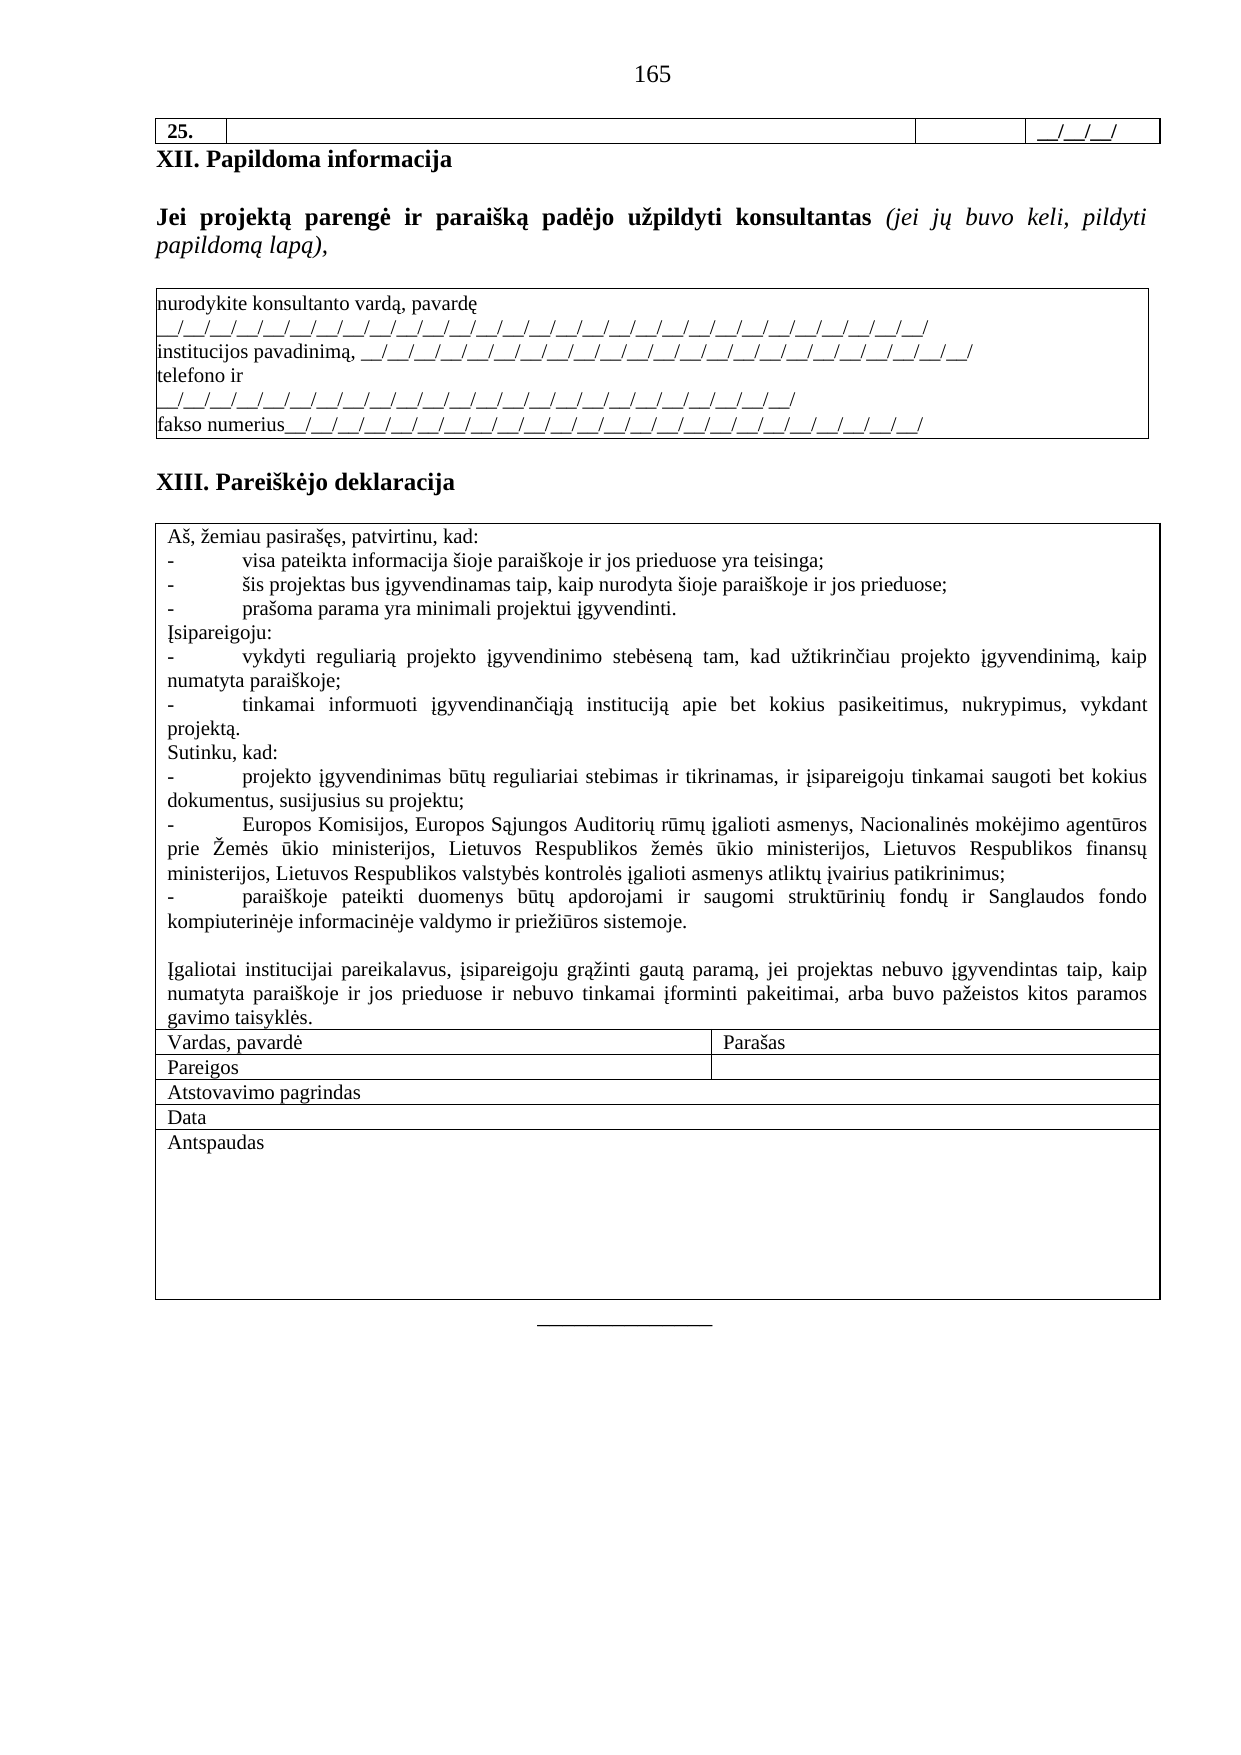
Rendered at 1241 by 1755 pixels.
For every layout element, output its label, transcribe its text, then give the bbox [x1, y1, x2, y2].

table_cell __/__/__/ [1026, 119, 1159, 143]
table_cell Data [156, 1105, 1159, 1129]
table_cell 25. [156, 119, 226, 143]
text fakso numerius__/__/__/__/__/__/__/__/__/__/__/__/__/__/__/__/__/__/__/__/__/__/__/__/ [157, 408, 1148, 438]
text Jei projektą parengė ir paraišką padėjo užpildyti konsultantas (jei jų buvo keli, pildyti papildomą lapą), [156, 202, 1149, 259]
text telefono ir [157, 360, 1148, 384]
table_cell Antspaudas [156, 1130, 1159, 1299]
table_cell [712, 1055, 1159, 1079]
text __/__/__/__/__/__/__/__/__/__/__/__/__/__/__/__/__/__/__/__/__/__/__/__/__/__/__/__/__/ [157, 312, 1148, 336]
table_cell Vardas, pavardė [156, 1030, 711, 1054]
table_header Aš, žemiau pasirašęs, patvirtinu, kad: - visa pateikta informacija šioje paraiškoje ir jos prieduose yra teisinga; - šis projektas bus įgyvendinamas taip, kaip nurodyta šioje paraiškoje ir jos prieduose; - prašoma parama yra minimali projektui įgyvendinti. Įsipareigoju: - vykdyti reguliarią projekto įgyvendinimo stebėseną tam, kad užtikrinčiau projekto įgyvendinimą, kaip numatyta paraiškoje; - tinkamai informuoti įgyvendinančiąją instituciją apie bet kokius pasikeitimus, nukrypimus, vykdant projektą. Sutinku, kad: - projekto įgyvendinimas būtų reguliariai stebimas ir tikrinamas, ir įsipareigoju tinkamai saugoti bet kokius dokumentus, susijusius su projektu; - Europos Komisijos, Europos Sąjungos Auditorių rūmų įgalioti asmenys, Nacionalinės mokėjimo agentūros prie Žemės ūkio ministerijos, Lietuvos Respublikos žemės ūkio ministerijos, Lietuvos Respublikos finansų ministerijos, Lietuvos Respublikos valstybės kontrolės įgalioti asmenys atliktų įvairius patikrinimus; - paraiškoje pateikti duomenys būtų apdorojami ir saugomi struktūrinių fondų ir Sanglaudos fondo kompiuterinėje informacinėje valdymo ir priežiūros sistemoje. Įgaliotai institucijai pareikalavus, įsipareigoju grąžinti gautą paramą, jei projektas nebuvo įgyvendintas taip, kaip numatyta paraiškoje ir jos prieduose ir nebuvo tinkamai įforminti pakeitimai, arba buvo pažeistos kitos paramos gavimo taisyklės. [156, 524, 1159, 1029]
text institucijos pavadinimą, __/__/__/__/__/__/__/__/__/__/__/__/__/__/__/__/__/__/__/__/__/__/__/ [157, 336, 1148, 360]
table_cell Atstovavimo pagrindas [156, 1080, 1159, 1104]
table_cell Parašas [712, 1030, 1159, 1054]
text ______________ [99, 1300, 1149, 1328]
table_cell [916, 119, 1025, 143]
text XII. Papildoma informacija [156, 144, 1149, 173]
text nurodykite konsultanto vardą, pavardę [157, 289, 1148, 312]
text __/__/__/__/__/__/__/__/__/__/__/__/__/__/__/__/__/__/__/__/__/__/__/__/ [157, 384, 1148, 408]
text XIII. Pareiškėjo deklaracija [156, 467, 1149, 496]
table_cell Pareigos [156, 1055, 711, 1079]
table_cell [227, 119, 915, 143]
